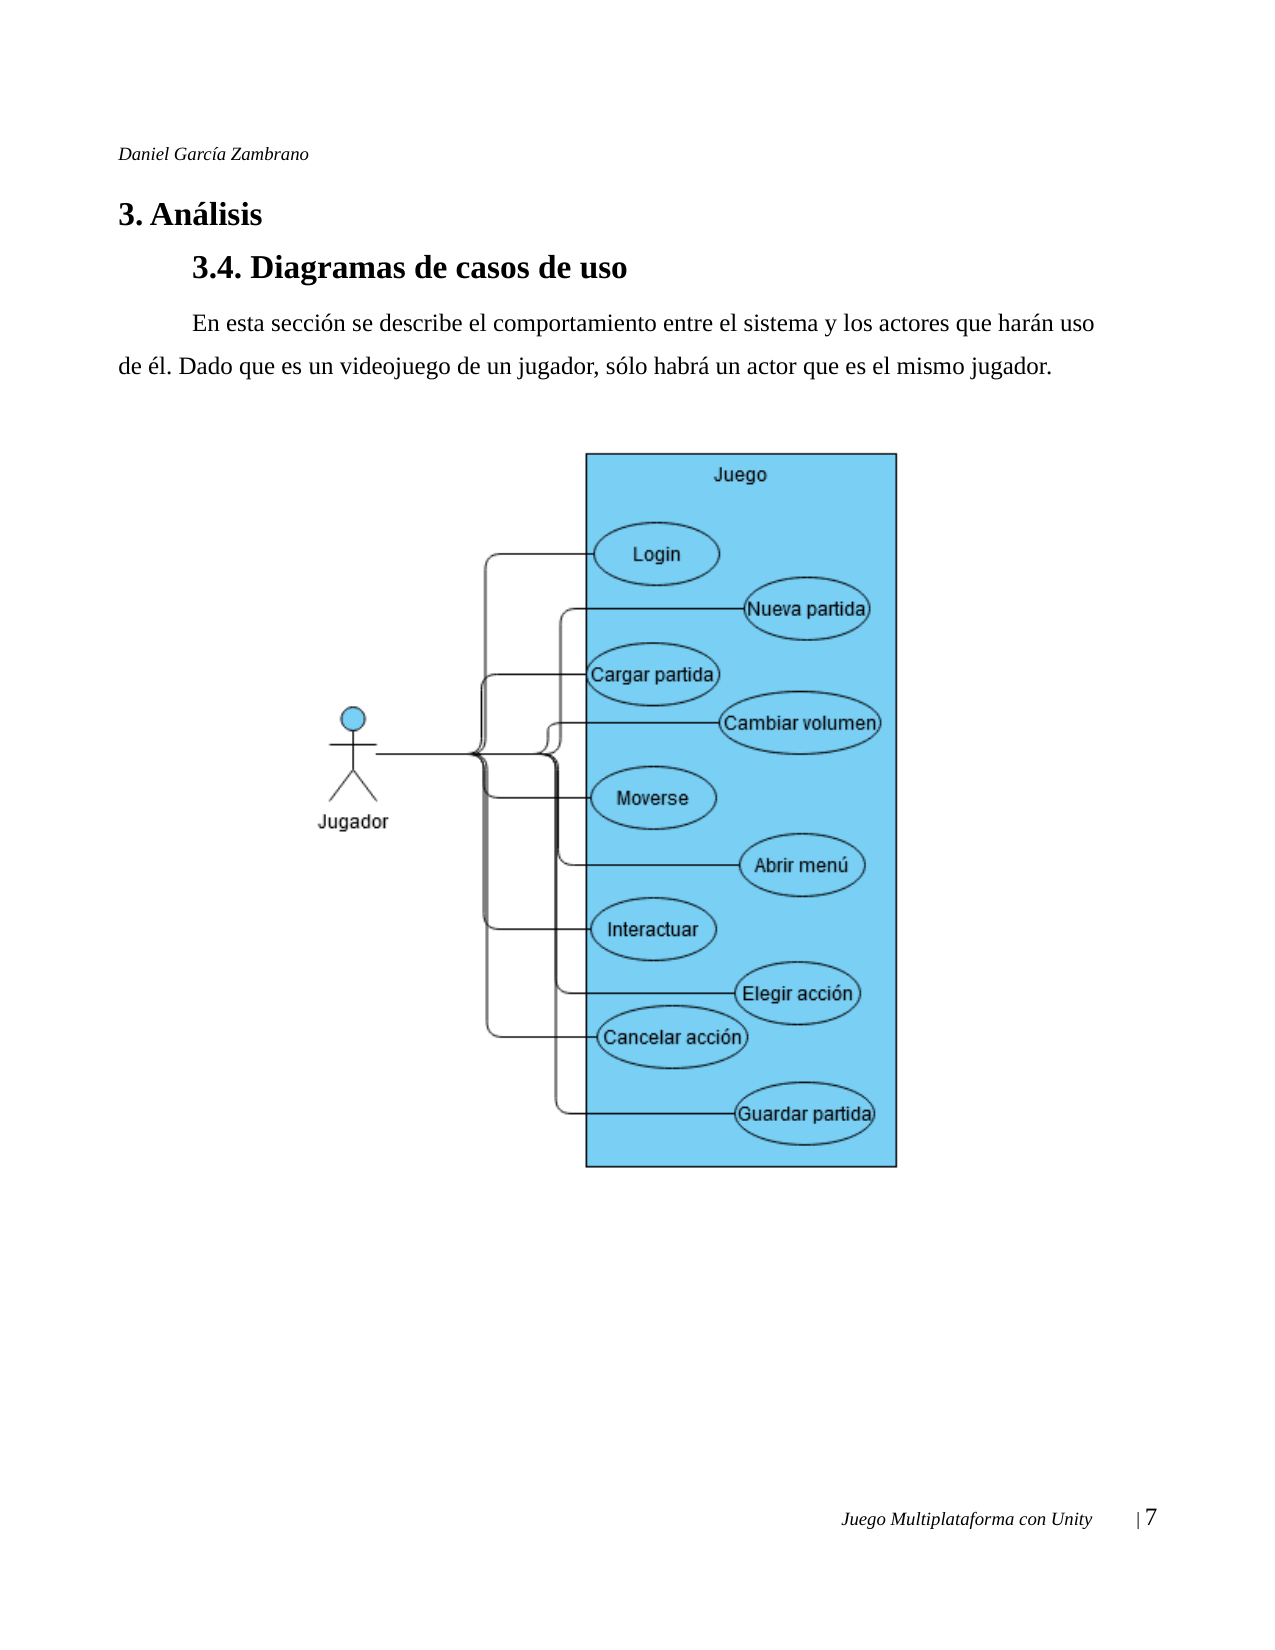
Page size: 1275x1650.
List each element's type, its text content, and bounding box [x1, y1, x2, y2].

text de él. Dado que es un videojuego de un jugador, sólo habrá un actor que es el mismo jugador. [118, 351, 1157, 380]
picture [254, 394, 1021, 1221]
text En esta sección se describe el comportamiento entre el sistema y los actores que harán uso [118, 308, 1157, 336]
text 3.4. Diagramas de casos de uso [118, 247, 1157, 285]
text 3. Análisis [118, 194, 1157, 232]
